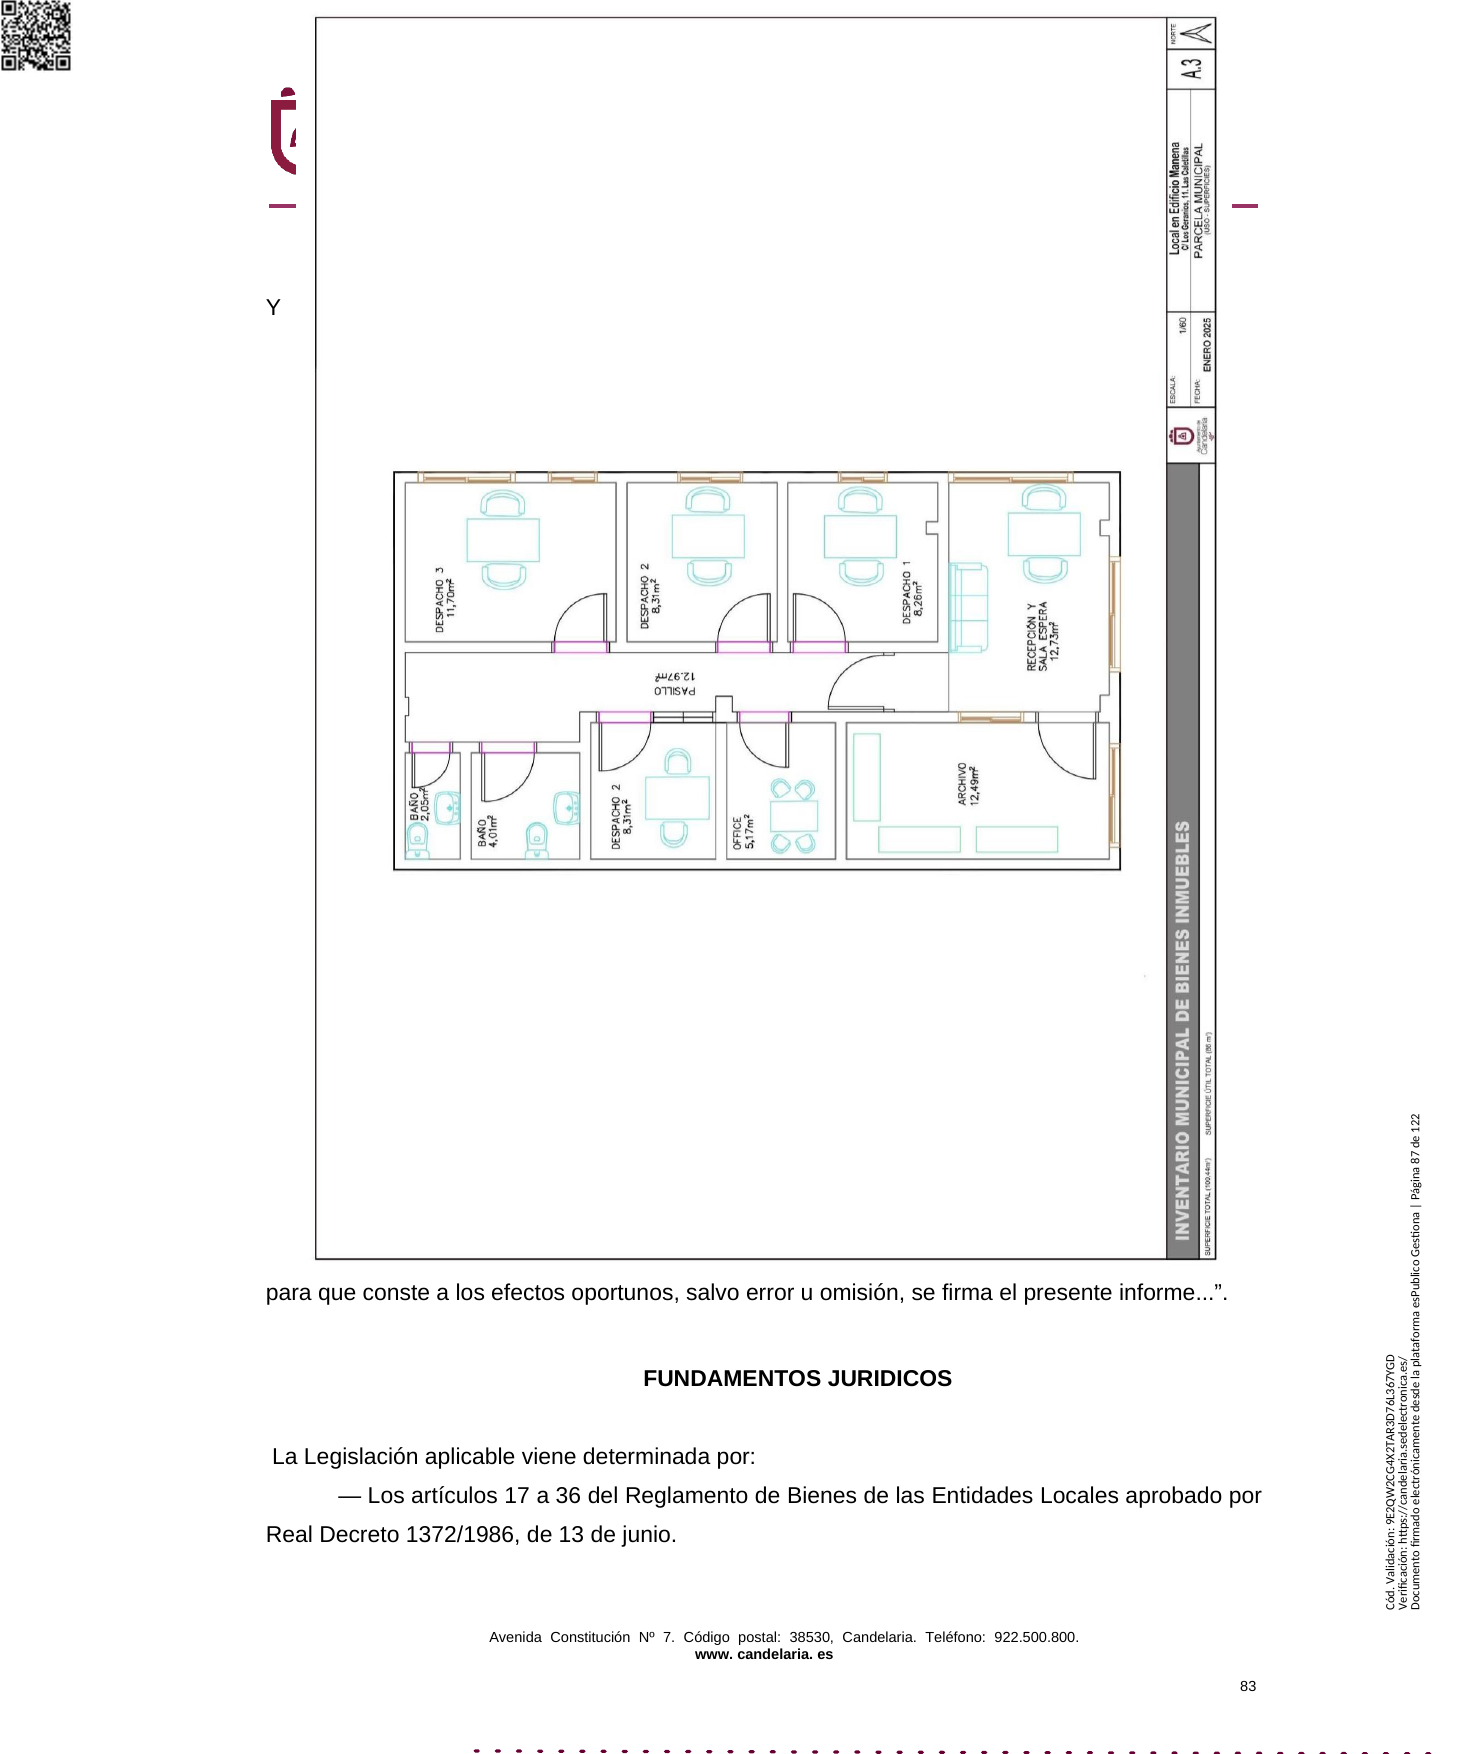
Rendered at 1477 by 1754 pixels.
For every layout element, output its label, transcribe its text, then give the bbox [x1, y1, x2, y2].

subtitle FUNDAMENTOS JURIDICOS [271, 1364, 1331, 1391]
text Y para que conste a los efectos oportunos, salvo error u omisión, se firma el presente informe...”. [266, 294, 1263, 1305]
text — Los artículos 17 a 36 del Reglamento de Bienes de las Entidades Locales aprobado por Real Decreto 1372/1986, de 13 de junio. [266, 1482, 1263, 1548]
text La Legislación aplicable viene determinada por: [266, 1443, 1263, 1469]
